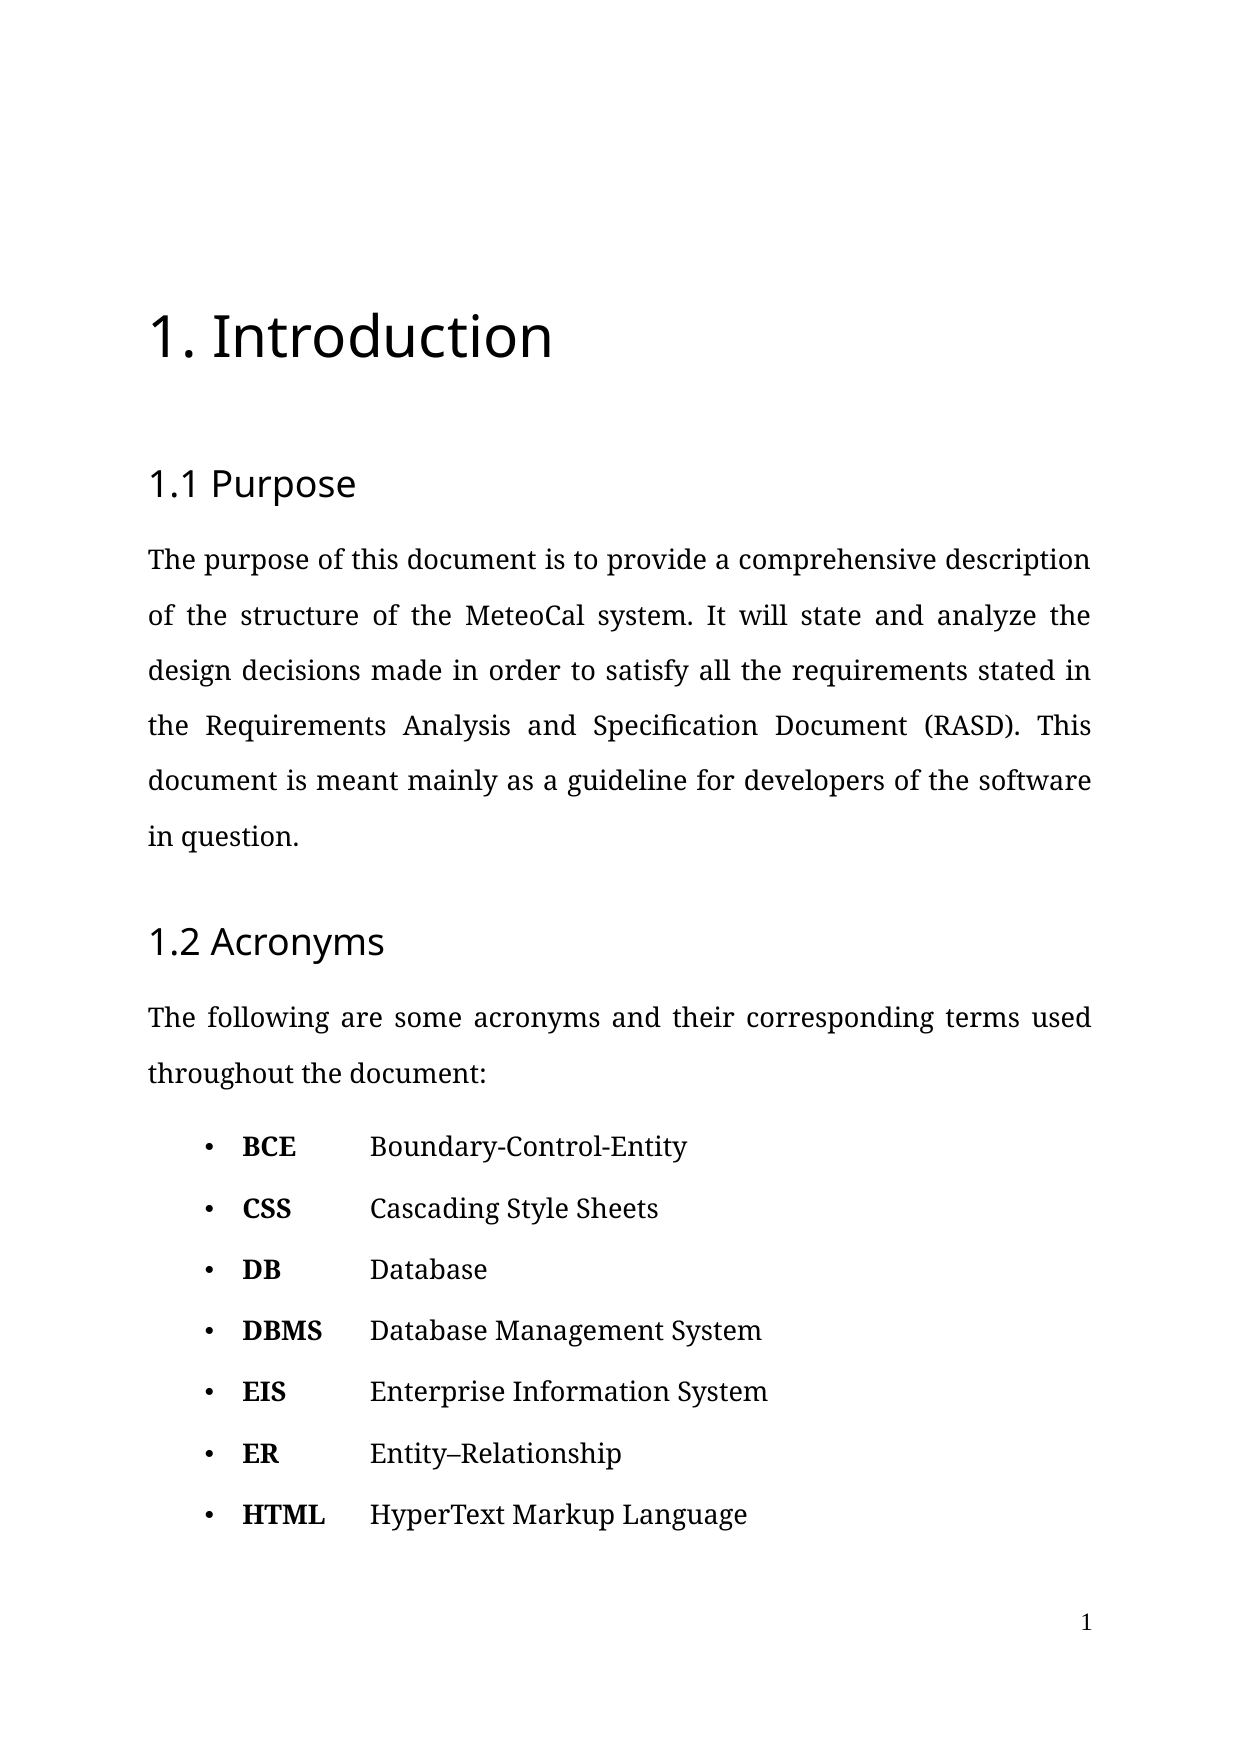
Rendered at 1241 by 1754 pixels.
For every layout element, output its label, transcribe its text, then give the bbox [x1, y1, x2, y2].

table_cell CSS [148, 1183, 363, 1244]
table_header Boundary-Control-Entity [364, 1122, 1093, 1183]
table_cell Database [364, 1244, 1093, 1306]
table_cell HyperText Markup Language [364, 1489, 1093, 1551]
table_cell EIS [148, 1367, 363, 1428]
table_cell Database Management System [364, 1306, 1093, 1367]
subtitle 1.1 Purpose [148, 458, 1093, 509]
table_cell Enterprise Information System [364, 1367, 1093, 1428]
table_header BCE [148, 1122, 363, 1183]
text The purpose of this document is to provide a comprehensive description of the structure of the MeteoCal system. It will state and analyze the design decisions made in order to satisfy all the requirements stated in the Requirements Analysis and Specification Document (RASD). This document is meant mainly as a guideline for developers of the software in question. [148, 541, 1093, 854]
subtitle 1.2 Acronyms [148, 916, 1093, 967]
table_cell DB [148, 1244, 363, 1306]
text The following are some acronyms and their corresponding terms used throughout the document: [148, 999, 1093, 1091]
table_cell Cascading Style Sheets [364, 1183, 1093, 1244]
table_cell DBMS [148, 1306, 363, 1367]
subtitle 1. Introduction [148, 295, 1093, 375]
table_cell Entity–Relationship [364, 1428, 1093, 1489]
table_cell ER [148, 1428, 363, 1489]
table_cell HTML [148, 1489, 363, 1551]
